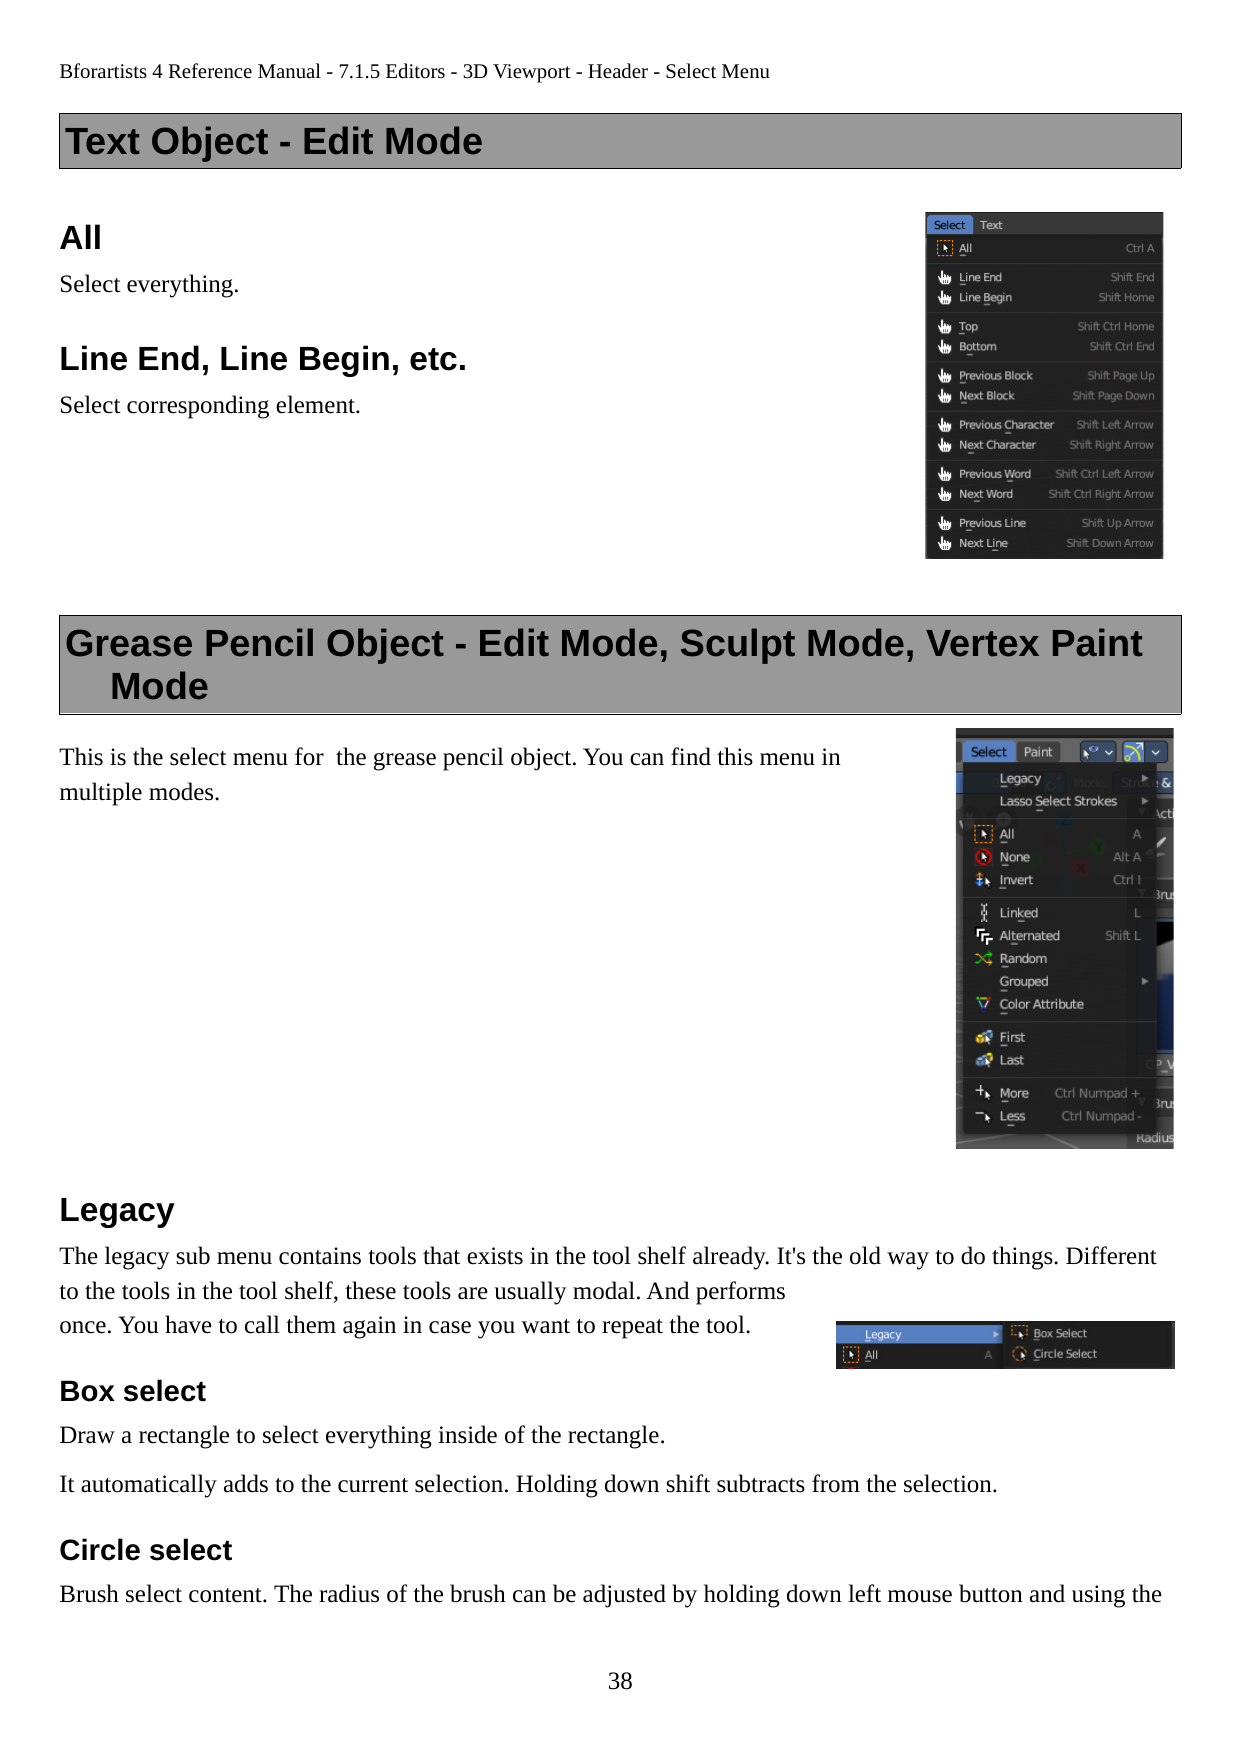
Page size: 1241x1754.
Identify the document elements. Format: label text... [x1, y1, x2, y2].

text [1164, 269, 1181, 297]
table_header Grease Pencil Object - Edit Mode, Sculpt Mode, Vertex Paint Mode [60, 616, 1181, 713]
text This is the select menu for the grease pencil object. You can find this menu in multiple modes. [59, 742, 955, 806]
text Select corresponding element. [59, 390, 925, 418]
picture [955, 728, 1174, 1149]
picture [836, 1321, 1175, 1369]
subtitle Circle select [59, 1533, 1181, 1567]
picture [925, 212, 1164, 559]
table_header Text Object - Edit Mode [60, 114, 1181, 168]
subtitle All [59, 217, 925, 256]
text Draw a rectangle to select everything inside of the rectangle. [59, 1420, 1181, 1449]
text The legacy sub menu contains tools that exists in the tool shelf already. It's the old way to do things. Different to the tools in the tool shelf, these tools are usually modal. And performs once. You have to call them again in case you want to repeat the tool. [59, 1241, 1181, 1339]
text Brush select content. The radius of the brush can be adjusted by holding down left mouse button and using the [59, 1579, 1181, 1608]
subtitle Line End, Line Begin, etc. [59, 338, 925, 377]
text Select everything. [59, 269, 925, 297]
subtitle Legacy [59, 1190, 1181, 1229]
text It automatically adds to the current selection. Holding down shift subtracts from the selection. [59, 1469, 1181, 1498]
subtitle [1164, 217, 1181, 256]
subtitle [1164, 338, 1181, 377]
subtitle Box select [59, 1374, 1181, 1408]
